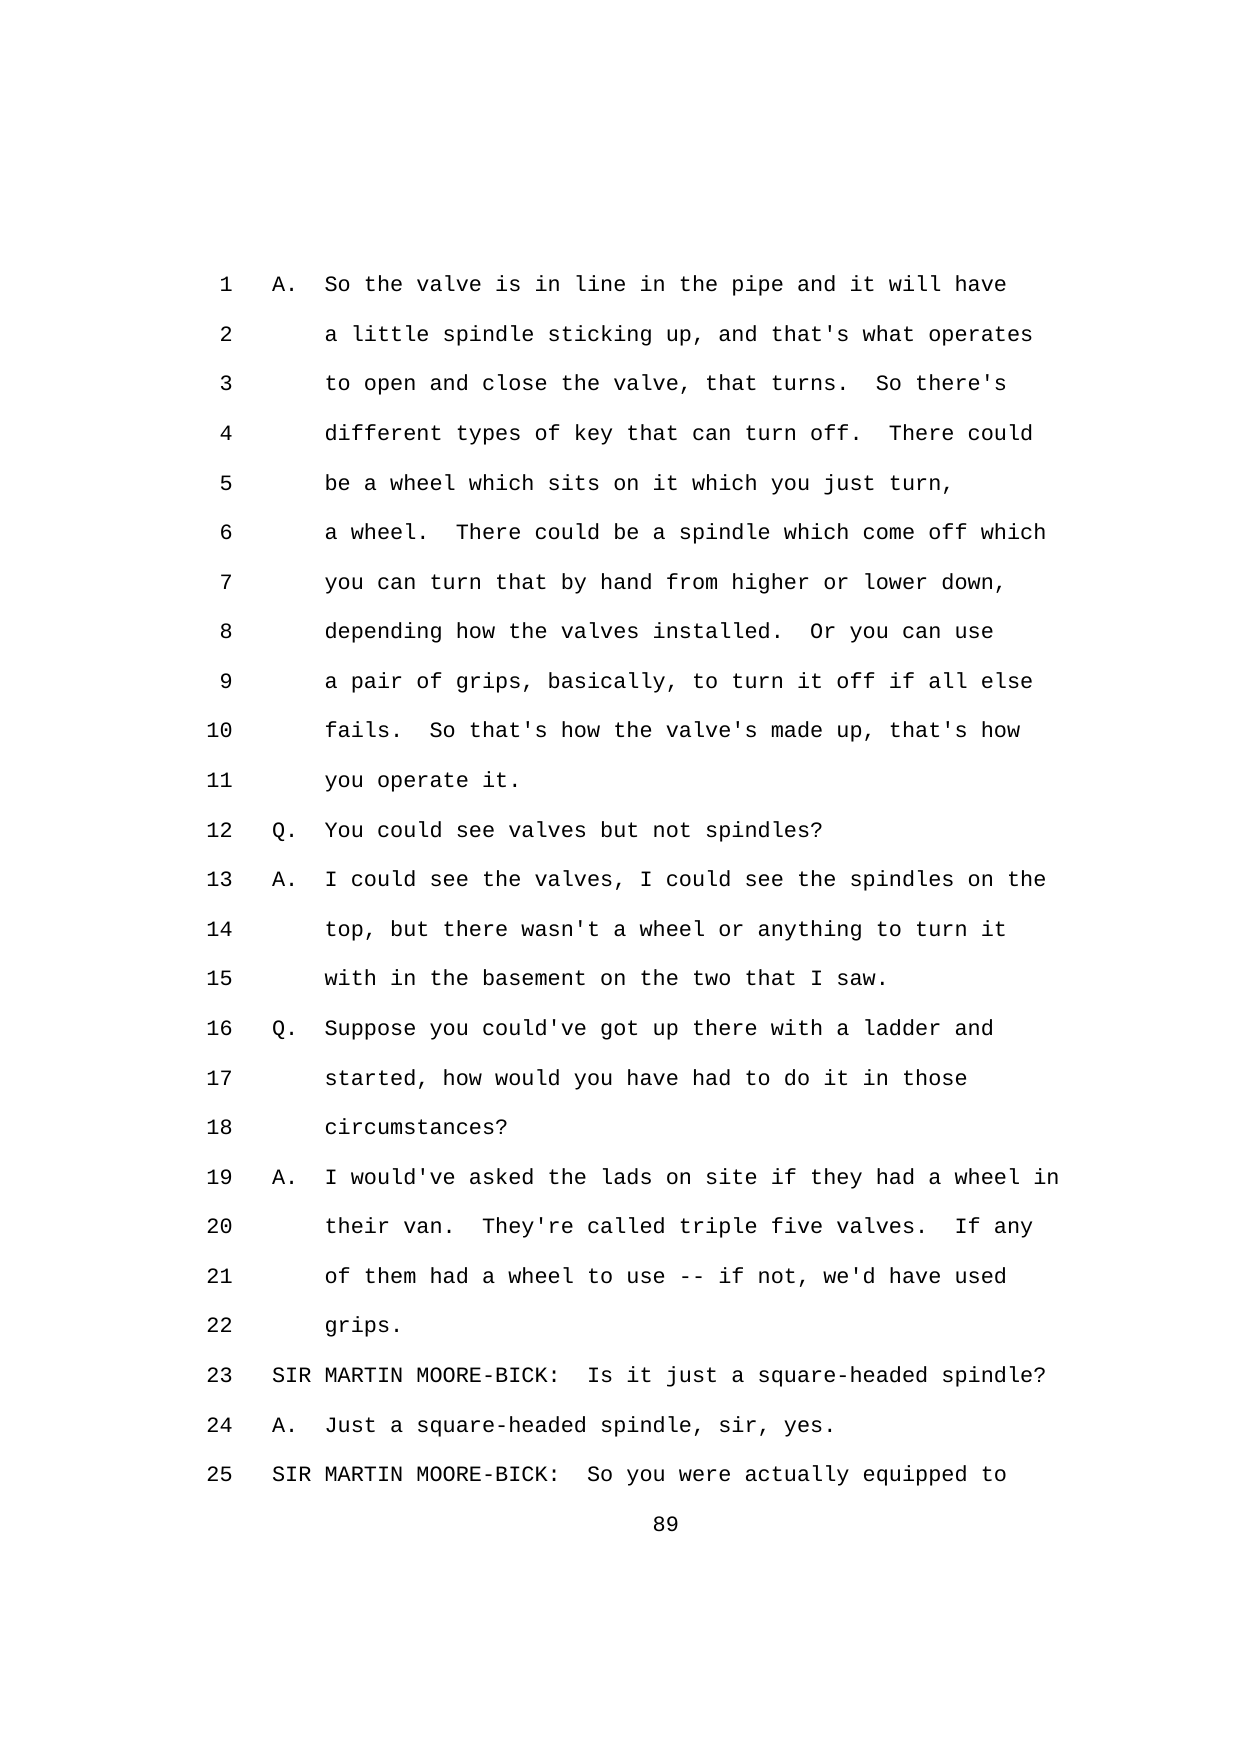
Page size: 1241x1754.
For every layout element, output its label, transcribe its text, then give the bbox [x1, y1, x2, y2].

text 12 Q. You could see valves but not spindles? [75, 819, 1165, 843]
text 89 [75, 1513, 1165, 1538]
text 8 depending how the valves installed. Or you can use [75, 620, 1165, 645]
text 14 top, but there wasn't a wheel or anything to turn it [75, 918, 1165, 943]
text 9 a pair of grips, basically, to turn it off if all else [75, 670, 1165, 695]
text 19 A. I would've asked the lads on site if they had a wheel in [75, 1166, 1165, 1191]
text 16 Q. Suppose you could've got up there with a ladder and [75, 1017, 1165, 1042]
text 25 SIR MARTIN MOORE-BICK: So you were actually equipped to [75, 1463, 1165, 1488]
text 4 different types of key that can turn off. There could [75, 422, 1165, 447]
text 10 fails. So that's how the valve's made up, that's how [75, 719, 1165, 744]
text 21 of them had a wheel to use -- if not, we'd have used [75, 1265, 1165, 1290]
text 5 be a wheel which sits on it which you just turn, [75, 472, 1165, 496]
text 1 A. So the valve is in line in the pipe and it will have [75, 273, 1165, 298]
text 23 SIR MARTIN MOORE-BICK: Is it just a square-headed spindle? [75, 1364, 1165, 1389]
text 2 a little spindle sticking up, and that's what operates [75, 323, 1165, 348]
text 20 their van. They're called triple five valves. If any [75, 1215, 1165, 1240]
text 7 you can turn that by hand from higher or lower down, [75, 571, 1165, 596]
text 6 a wheel. There could be a spindle which come off which [75, 521, 1165, 546]
text 15 with in the basement on the two that I saw. [75, 967, 1165, 992]
text 3 to open and close the valve, that turns. So there's [75, 372, 1165, 397]
text 17 started, how would you have had to do it in those [75, 1067, 1165, 1091]
text 24 A. Just a square-headed spindle, sir, yes. [75, 1414, 1165, 1438]
text 18 circumstances? [75, 1116, 1165, 1141]
text 13 A. I could see the valves, I could see the spindles on the [75, 868, 1165, 893]
text 22 grips. [75, 1314, 1165, 1339]
text 11 you operate it. [75, 769, 1165, 794]
